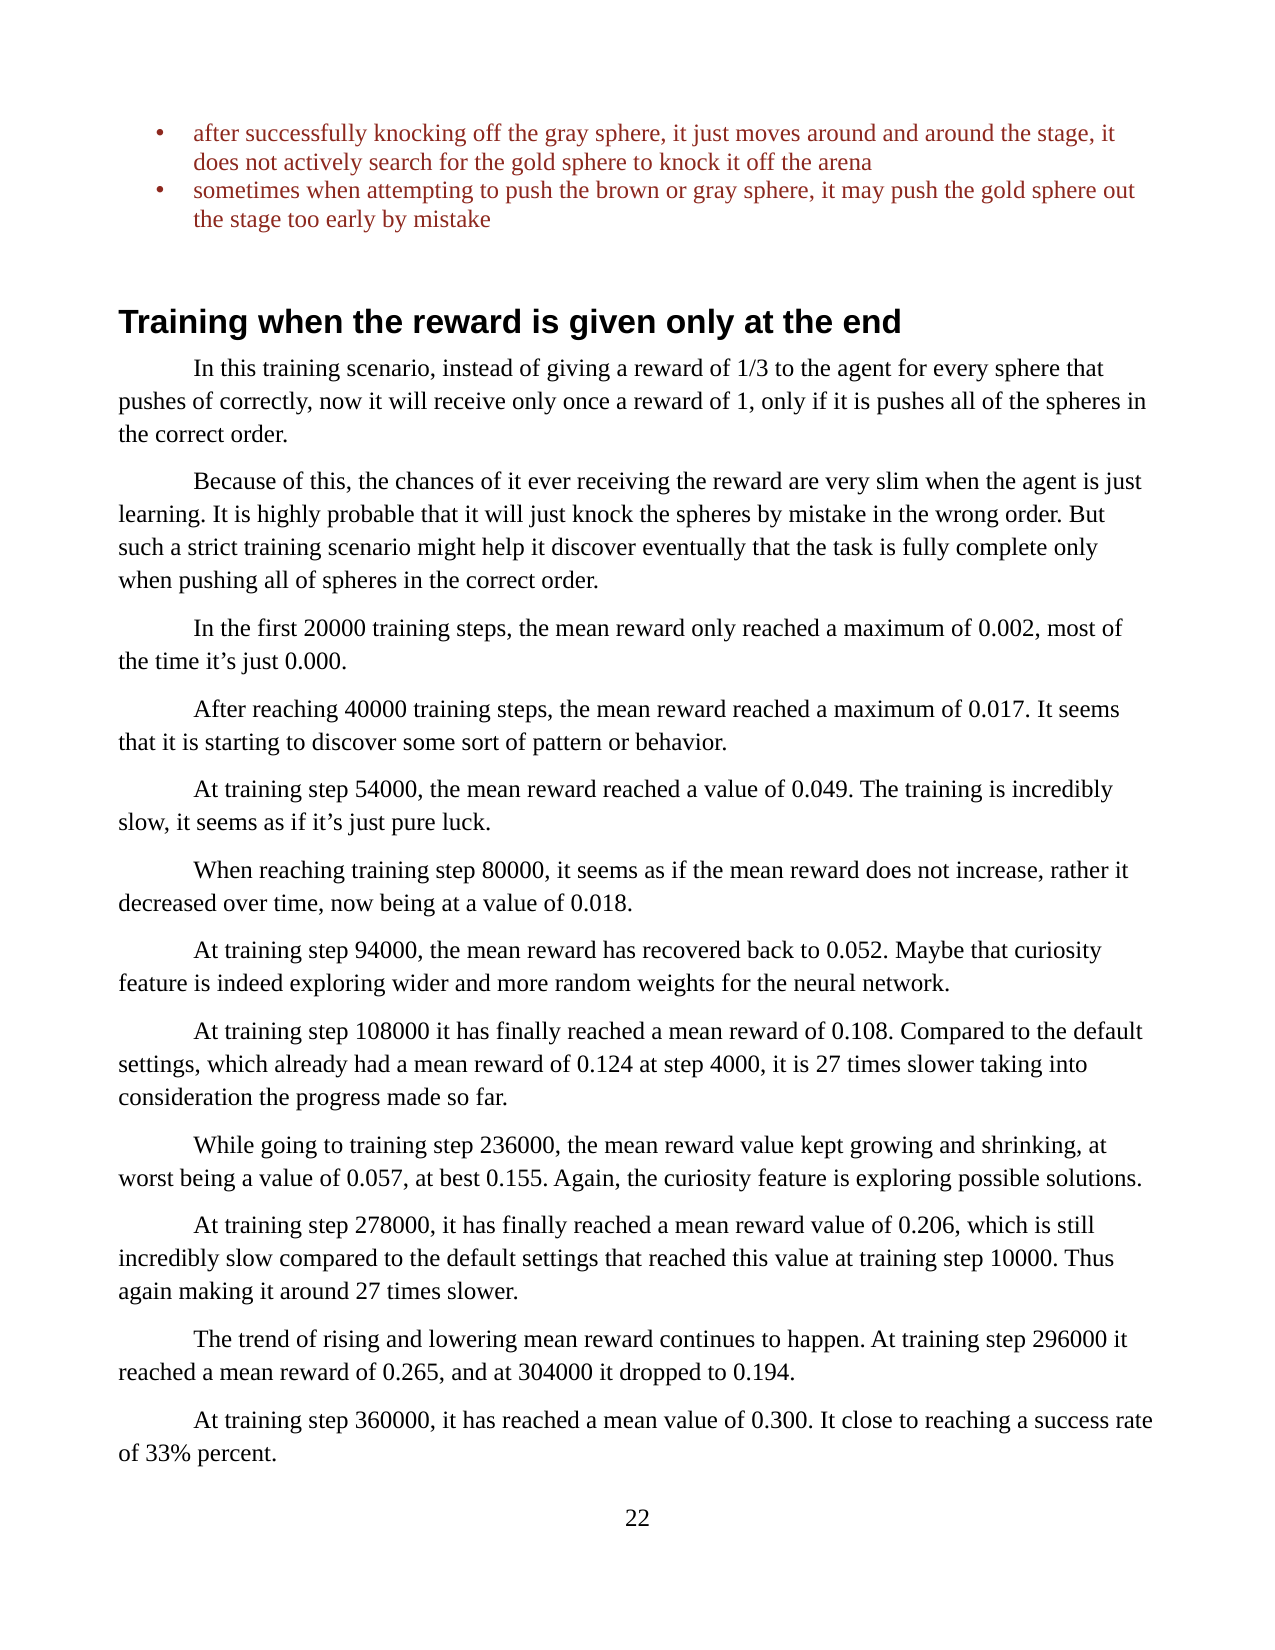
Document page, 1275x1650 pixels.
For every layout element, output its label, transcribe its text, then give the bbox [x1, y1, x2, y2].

text In the first 20000 training steps, the mean reward only reached a maximum of 0.002, most of the time it’s just 0.000. [118, 613, 1157, 675]
text At training step 278000, it has finally reached a mean reward value of 0.206, which is still incredibly slow compared to the default settings that reached this value at training step 10000. Thus again making it around 27 times slower. [118, 1210, 1157, 1305]
subtitle Training when the reward is given only at the end [118, 302, 1157, 340]
text While going to training step 236000, the mean reward value kept growing and shrinking, at worst being a value of 0.057, at best 0.155. Again, the curiosity feature is exploring possible solutions. [118, 1130, 1157, 1192]
text At training step 108000 it has finally reached a mean reward of 0.108. Compared to the default settings, which already had a mean reward of 0.124 at step 4000, it is 27 times slower taking into consideration the progress made so far. [118, 1016, 1157, 1111]
text In this training scenario, instead of giving a reward of 1/3 to the agent for every sphere that pushes of correctly, now it will receive only once a reward of 1, only if it is pushes all of the spheres in the correct order. [118, 353, 1157, 447]
text At training step 54000, the mean reward reached a value of 0.049. The training is incredibly slow, it seems as if it’s just pure luck. [118, 774, 1157, 836]
text Because of this, the chances of it ever receiving the reward are very slim when the agent is just learning. It is highly probable that it will just knock the spheres by mistake in the wrong order. But such a strict training scenario might help it discover eventually that the task is fully complete only when pushing all of spheres in the correct order. [118, 466, 1157, 594]
list sometimes when attempting to push the brown or gray sphere, it may push the gold sphere out the stage too early by mistake [156, 176, 1157, 233]
text At training step 360000, it has reached a mean value of 0.300. It close to reaching a success rate of 33% percent. [118, 1405, 1157, 1466]
text When reaching training step 80000, it seems as if the mean reward does not increase, rather it decreased over time, now being at a value of 0.018. [118, 855, 1157, 917]
text The trend of rising and lowering mean reward continues to happen. At training step 296000 it reached a mean reward of 0.265, and at 304000 it dropped to 0.194. [118, 1324, 1157, 1386]
text At training step 94000, the mean reward has recovered back to 0.052. Maybe that curiosity feature is indeed exploring wider and more random weights for the neural network. [118, 936, 1157, 997]
list after successfully knocking off the gray sphere, it just moves around and around the stage, it does not actively search for the gold sphere to knock it off the arena [156, 118, 1157, 176]
text After reaching 40000 training steps, the mean reward reached a maximum of 0.017. It seems that it is starting to discover some sort of pattern or behavior. [118, 694, 1157, 755]
